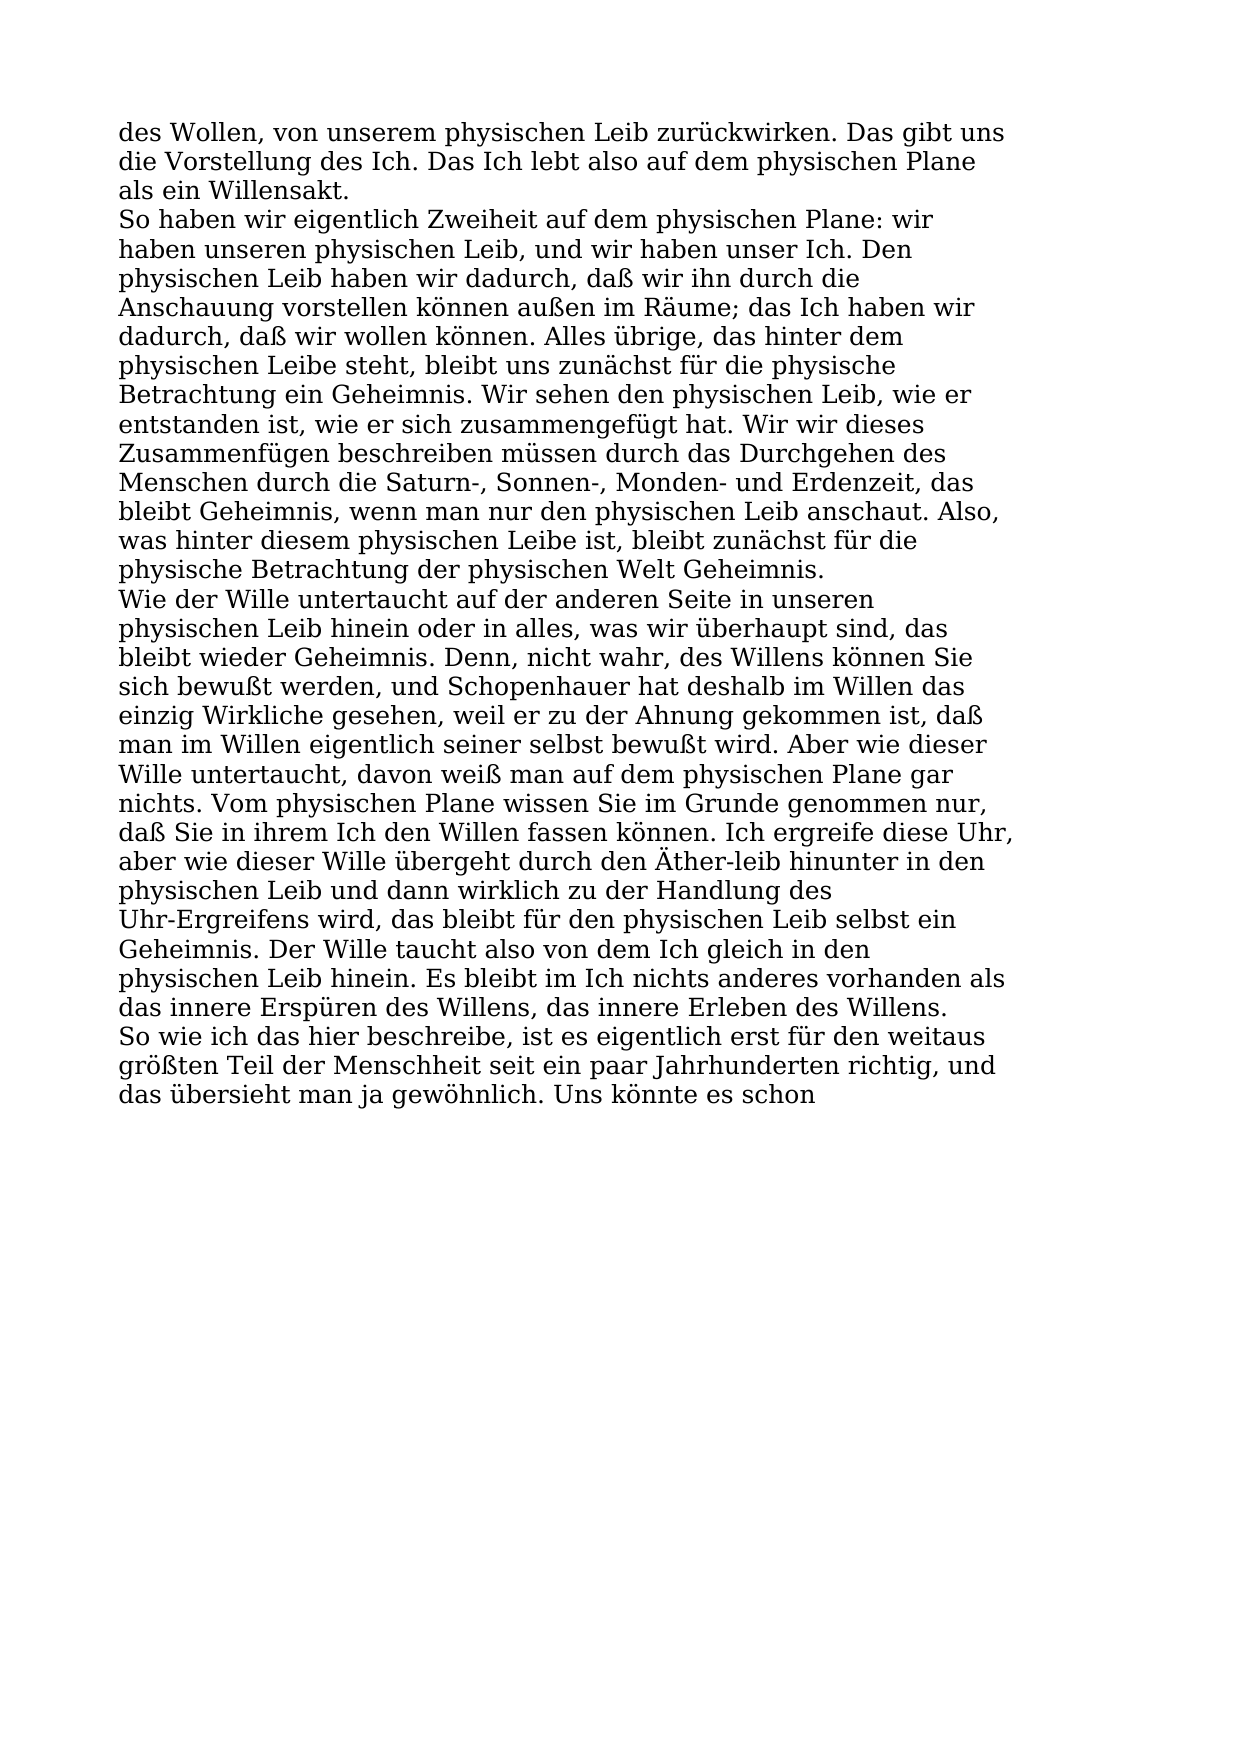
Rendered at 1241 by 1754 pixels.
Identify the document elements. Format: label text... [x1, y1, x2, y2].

text Anschauung vorstellen können außen im Räume; das Ich haben wir [118, 293, 1122, 322]
text daß Sie in ihrem Ich den Willen fassen können. Ich ergreife diese Uhr, [118, 818, 1122, 847]
text Menschen durch die Saturn-, Sonnen-, Monden- und Erdenzeit, das [118, 468, 1122, 497]
text bleibt Geheimnis, wenn man nur den physischen Leib anschaut. Also, [118, 497, 1122, 526]
text physischen Leib und dann wirklich zu der Handlung des [118, 876, 1122, 906]
text größten Teil der Menschheit seit ein paar Jahrhunderten richtig, und [118, 1051, 1122, 1081]
text physischen Leib hinein oder in alles, was wir überhaupt sind, das [118, 614, 1122, 643]
text aber wie dieser Wille übergeht durch den Äther-leib hinunter in den [118, 847, 1122, 876]
text Wie der Wille untertaucht auf der anderen Seite in unseren [118, 585, 1122, 614]
text physischen Leib haben wir dadurch, daß wir ihn durch die [118, 264, 1122, 293]
text Uhr-Ergreifens wird, das bleibt für den physischen Leib selbst ein [118, 906, 1122, 935]
text Geheimnis. Der Wille taucht also von dem Ich gleich in den [118, 935, 1122, 964]
text nichts. Vom physischen Plane wissen Sie im Grunde genommen nur, [118, 789, 1122, 818]
text man im Willen eigentlich seiner selbst bewußt wird. Aber wie dieser [118, 731, 1122, 760]
text physischen Leib hinein. Es bleibt im Ich nichts anderes vorhanden als [118, 964, 1122, 993]
text So haben wir eigentlich Zweiheit auf dem physischen Plane: wir [118, 206, 1122, 235]
text als ein Willensakt. [118, 176, 1122, 206]
text dadurch, daß wir wollen können. Alles übrige, das hinter dem [118, 322, 1122, 351]
text das innere Erspüren des Willens, das innere Erleben des Willens. [118, 993, 1122, 1022]
text des Wollen, von unserem physischen Leib zurückwirken. Das gibt uns [118, 118, 1122, 147]
text entstanden ist, wie er sich zusammengefügt hat. Wir wir dieses [118, 410, 1122, 439]
text physischen Leibe steht, bleibt uns zunächst für die physische [118, 351, 1122, 381]
text physische Betrachtung der physischen Welt Geheimnis. [118, 556, 1122, 585]
text haben unseren physischen Leib, und wir haben unser Ich. Den [118, 235, 1122, 264]
text Betrachtung ein Geheimnis. Wir sehen den physischen Leib, wie er [118, 381, 1122, 410]
text Zusammenfügen beschreiben müssen durch das Durchgehen des [118, 439, 1122, 468]
text So wie ich das hier beschreibe, ist es eigentlich erst für den weitaus [118, 1022, 1122, 1051]
text sich bewußt werden, und Schopenhauer hat deshalb im Willen das [118, 672, 1122, 701]
text einzig Wirkliche gesehen, weil er zu der Ahnung gekommen ist, daß [118, 701, 1122, 731]
text was hinter diesem physischen Leibe ist, bleibt zunächst für die [118, 526, 1122, 556]
text bleibt wieder Geheimnis. Denn, nicht wahr, des Willens können Sie [118, 643, 1122, 672]
text Wille untertaucht, davon weiß man auf dem physischen Plane gar [118, 760, 1122, 789]
text die Vorstellung des Ich. Das Ich lebt also auf dem physischen Plane [118, 147, 1122, 176]
text das übersieht man ja gewöhnlich. Uns könnte es schon [118, 1081, 1122, 1110]
